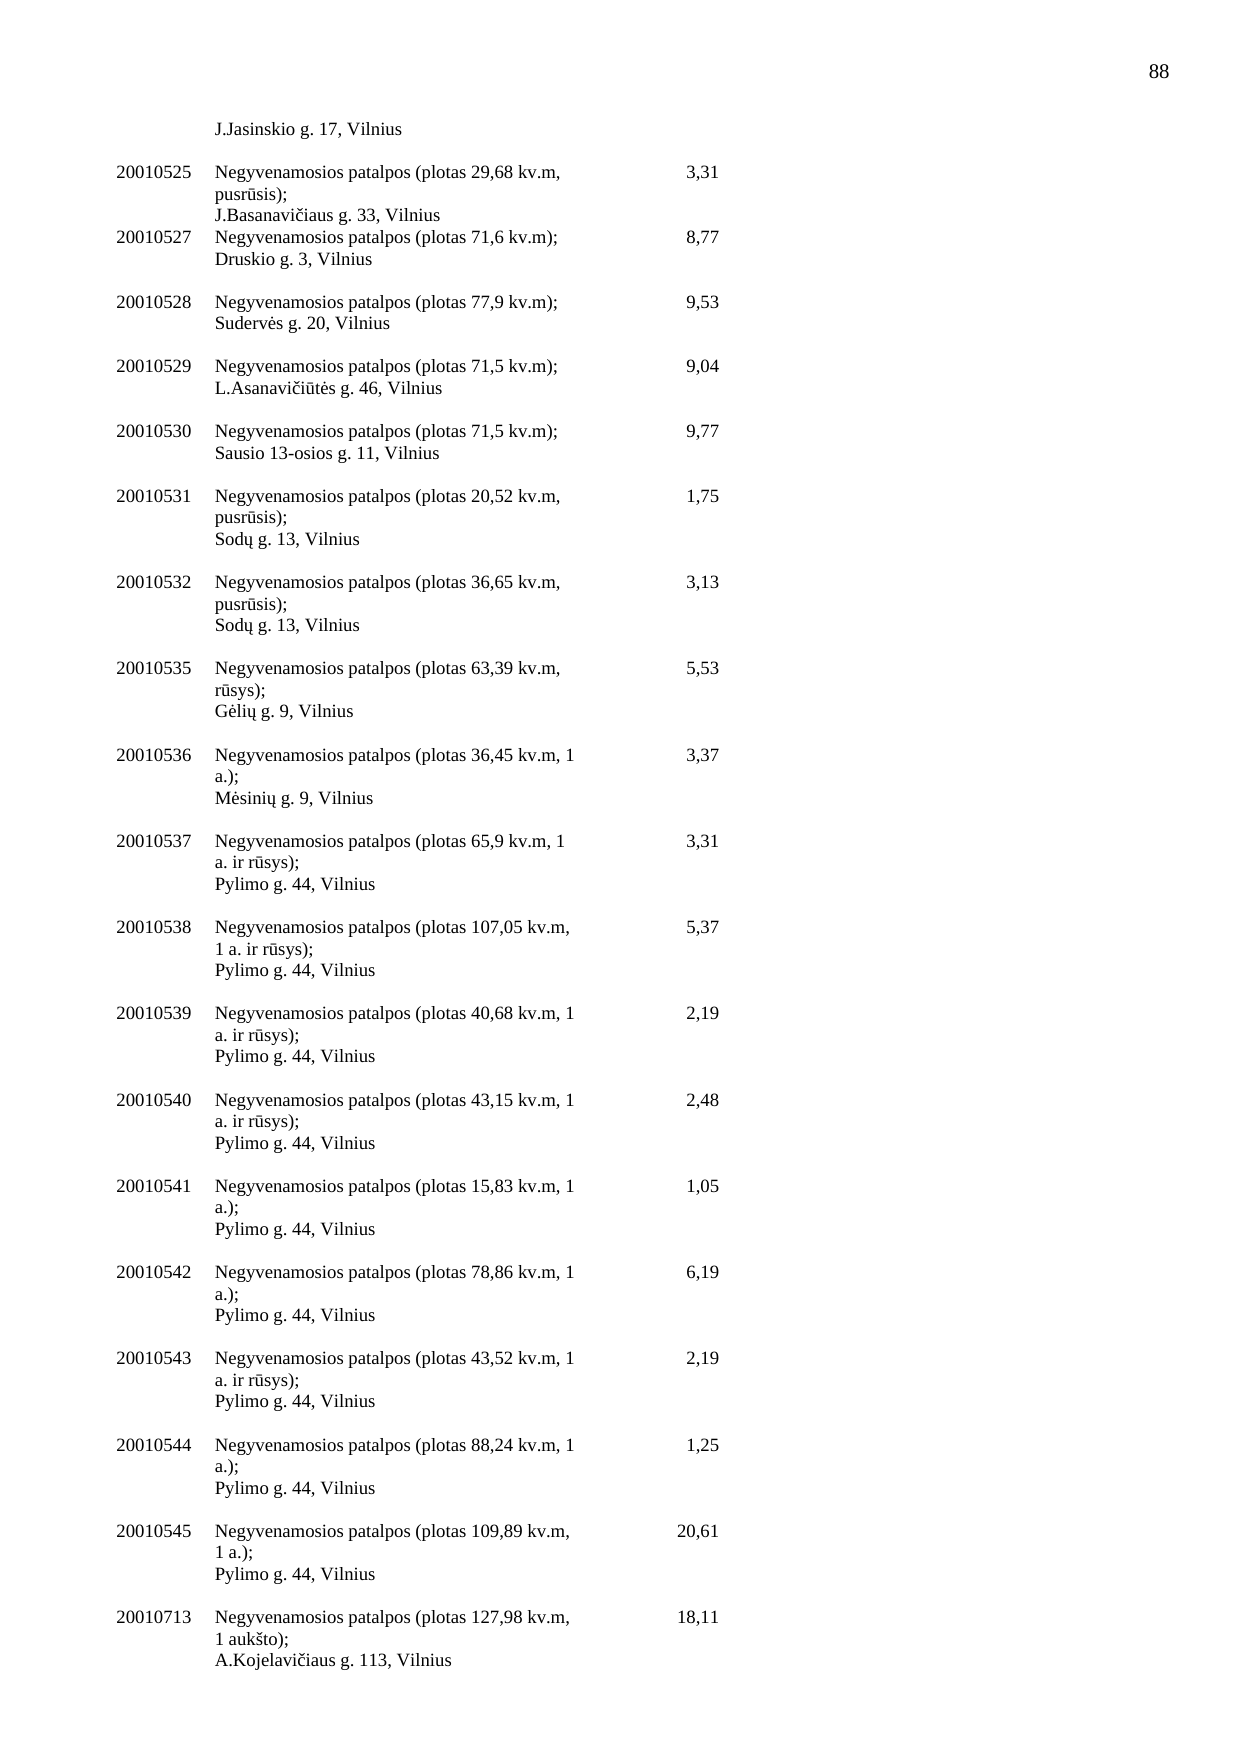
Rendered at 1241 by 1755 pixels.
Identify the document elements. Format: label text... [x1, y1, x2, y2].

table_cell [853, 657, 971, 743]
table_cell [853, 916, 971, 1002]
table_cell 20010536 [100, 744, 203, 830]
table_cell 20,61 [587, 1520, 735, 1606]
table_cell [971, 1606, 1104, 1692]
table_cell [1104, 291, 1192, 355]
table_cell [971, 1002, 1104, 1088]
table_cell [100, 118, 203, 161]
table_cell 20010525 [100, 161, 203, 226]
table_cell 3,37 [587, 744, 735, 830]
table_cell 2,19 [587, 1347, 735, 1433]
table_cell 3,31 [587, 161, 735, 226]
table_cell [971, 916, 1104, 1002]
table_cell [1104, 1434, 1192, 1520]
table_cell [735, 1175, 853, 1261]
table_cell [853, 571, 971, 657]
table_cell [853, 1002, 971, 1088]
table_cell Negyvenamosios patalpos (plotas 20,52 kv.m, pusrūsis); Sodų g. 13, Vilnius [203, 485, 587, 571]
table_cell Negyvenamosios patalpos (plotas 109,89 kv.m, 1 a.); Pylimo g. 44, Vilnius [203, 1520, 587, 1606]
table_cell 8,77 [587, 226, 735, 291]
table_cell [735, 420, 853, 485]
table_cell [971, 485, 1104, 571]
table_cell Negyvenamosios patalpos (plotas 29,68 kv.m, pusrūsis); J.Basanavičiaus g. 33, Vilnius [203, 161, 587, 226]
table_cell Negyvenamosios patalpos (plotas 107,05 kv.m, 1 a. ir rūsys); Pylimo g. 44, Vilnius [203, 916, 587, 1002]
table_cell [853, 226, 971, 291]
table_cell 5,37 [587, 916, 735, 1002]
table_cell [971, 291, 1104, 355]
table_cell [853, 744, 971, 830]
table_cell 5,53 [587, 657, 735, 743]
table_cell [1104, 1606, 1192, 1692]
table_cell [971, 1520, 1104, 1606]
table_cell Negyvenamosios patalpos (plotas 36,65 kv.m, pusrūsis); Sodų g. 13, Vilnius [203, 571, 587, 657]
table_cell [1104, 1261, 1192, 1347]
table_cell 18,11 [587, 1606, 735, 1692]
table_cell 1,75 [587, 485, 735, 571]
table_cell [735, 161, 853, 226]
table_cell [1104, 1520, 1192, 1606]
table_cell [971, 355, 1104, 420]
table_cell 20010539 [100, 1002, 203, 1088]
table_cell [1104, 118, 1192, 161]
table_cell [1104, 657, 1192, 743]
table_cell [735, 291, 853, 355]
table_cell 20010713 [100, 1606, 203, 1692]
table_cell [587, 118, 735, 161]
table_cell [735, 830, 853, 916]
table_cell Negyvenamosios patalpos (plotas 78,86 kv.m, 1 a.); Pylimo g. 44, Vilnius [203, 1261, 587, 1347]
table_cell [853, 1347, 971, 1433]
table_cell [971, 1261, 1104, 1347]
table_cell [735, 1089, 853, 1175]
table_cell [735, 1261, 853, 1347]
table_cell [1104, 571, 1192, 657]
table_cell Negyvenamosios patalpos (plotas 63,39 kv.m, rūsys); Gėlių g. 9, Vilnius [203, 657, 587, 743]
table_cell 20010535 [100, 657, 203, 743]
table_cell [1104, 1347, 1192, 1433]
table_cell 6,19 [587, 1261, 735, 1347]
table_cell [1104, 161, 1192, 226]
table_cell [735, 1606, 853, 1692]
table_cell [735, 1520, 853, 1606]
table_cell [853, 1434, 971, 1520]
table_cell 3,13 [587, 571, 735, 657]
table_cell [971, 1089, 1104, 1175]
table_cell Negyvenamosios patalpos (plotas 77,9 kv.m); Sudervės g. 20, Vilnius [203, 291, 587, 355]
table_cell [853, 291, 971, 355]
table_cell 2,19 [587, 1002, 735, 1088]
table_cell [1104, 830, 1192, 916]
table_cell [971, 118, 1104, 161]
table_cell Negyvenamosios patalpos (plotas 71,5 kv.m); Sausio 13-osios g. 11, Vilnius [203, 420, 587, 485]
table_cell 9,53 [587, 291, 735, 355]
table_cell Negyvenamosios patalpos (plotas 71,6 kv.m); Druskio g. 3, Vilnius [203, 226, 587, 291]
table_cell [971, 571, 1104, 657]
table_cell 20010531 [100, 485, 203, 571]
table_cell [971, 1347, 1104, 1433]
table_cell [735, 485, 853, 571]
table_cell [735, 744, 853, 830]
table_cell [735, 657, 853, 743]
table_cell [853, 1520, 971, 1606]
table_cell [735, 355, 853, 420]
table_cell [971, 226, 1104, 291]
table_cell [853, 485, 971, 571]
table_cell [853, 1175, 971, 1261]
table_cell [1104, 355, 1192, 420]
table_cell [971, 420, 1104, 485]
table_cell 20010538 [100, 916, 203, 1002]
table_cell 20010545 [100, 1520, 203, 1606]
table_cell [735, 118, 853, 161]
table_cell [853, 1606, 971, 1692]
table_cell 2,48 [587, 1089, 735, 1175]
table_cell [971, 744, 1104, 830]
table_cell [735, 1002, 853, 1088]
table_cell Negyvenamosios patalpos (plotas 127,98 kv.m, 1 aukšto); A.Kojelavičiaus g. 113, Vilnius [203, 1606, 587, 1692]
table_cell [971, 830, 1104, 916]
table_cell 3,31 [587, 830, 735, 916]
table_cell [735, 1347, 853, 1433]
table_cell [735, 226, 853, 291]
table_cell 20010530 [100, 420, 203, 485]
table_cell 20010540 [100, 1089, 203, 1175]
table_cell 20010537 [100, 830, 203, 916]
table_cell [853, 1261, 971, 1347]
table_cell 1,25 [587, 1434, 735, 1520]
table_cell Negyvenamosios patalpos (plotas 15,83 kv.m, 1 a.); Pylimo g. 44, Vilnius [203, 1175, 587, 1261]
table_cell [853, 830, 971, 916]
table_cell [971, 1434, 1104, 1520]
table_cell [735, 1434, 853, 1520]
table_cell 9,77 [587, 420, 735, 485]
table_cell [971, 161, 1104, 226]
table_cell [853, 355, 971, 420]
table_cell Negyvenamosios patalpos (plotas 43,15 kv.m, 1 a. ir rūsys); Pylimo g. 44, Vilnius [203, 1089, 587, 1175]
table_cell 1,05 [587, 1175, 735, 1261]
table_cell 20010541 [100, 1175, 203, 1261]
table_cell [971, 1175, 1104, 1261]
table_cell [1104, 1175, 1192, 1261]
table_cell [1104, 1089, 1192, 1175]
table_cell Negyvenamosios patalpos (plotas 43,52 kv.m, 1 a. ir rūsys); Pylimo g. 44, Vilnius [203, 1347, 587, 1433]
table_cell J.Jasinskio g. 17, Vilnius [203, 118, 587, 161]
table_cell Negyvenamosios patalpos (plotas 36,45 kv.m, 1 a.); Mėsinių g. 9, Vilnius [203, 744, 587, 830]
table_cell 20010544 [100, 1434, 203, 1520]
table_cell Negyvenamosios patalpos (plotas 65,9 kv.m, 1 a. ir rūsys); Pylimo g. 44, Vilnius [203, 830, 587, 916]
table_cell [1104, 1002, 1192, 1088]
table_cell [1104, 485, 1192, 571]
table_cell [853, 420, 971, 485]
table_cell [853, 161, 971, 226]
table_cell Negyvenamosios patalpos (plotas 88,24 kv.m, 1 a.); Pylimo g. 44, Vilnius [203, 1434, 587, 1520]
table_cell 20010542 [100, 1261, 203, 1347]
table_cell [1104, 420, 1192, 485]
table_cell [735, 916, 853, 1002]
table_cell [1104, 916, 1192, 1002]
table_cell 20010528 [100, 291, 203, 355]
table_cell [1104, 744, 1192, 830]
table_cell 20010527 [100, 226, 203, 291]
table_cell 20010543 [100, 1347, 203, 1433]
table_cell Negyvenamosios patalpos (plotas 40,68 kv.m, 1 a. ir rūsys); Pylimo g. 44, Vilnius [203, 1002, 587, 1088]
table_cell [735, 571, 853, 657]
table_cell [971, 657, 1104, 743]
table_cell 9,04 [587, 355, 735, 420]
table_cell [853, 1089, 971, 1175]
table_cell 20010532 [100, 571, 203, 657]
table_cell [1104, 226, 1192, 291]
table_cell [853, 118, 971, 161]
table_cell Negyvenamosios patalpos (plotas 71,5 kv.m); L.Asanavičiūtės g. 46, Vilnius [203, 355, 587, 420]
table_cell 20010529 [100, 355, 203, 420]
